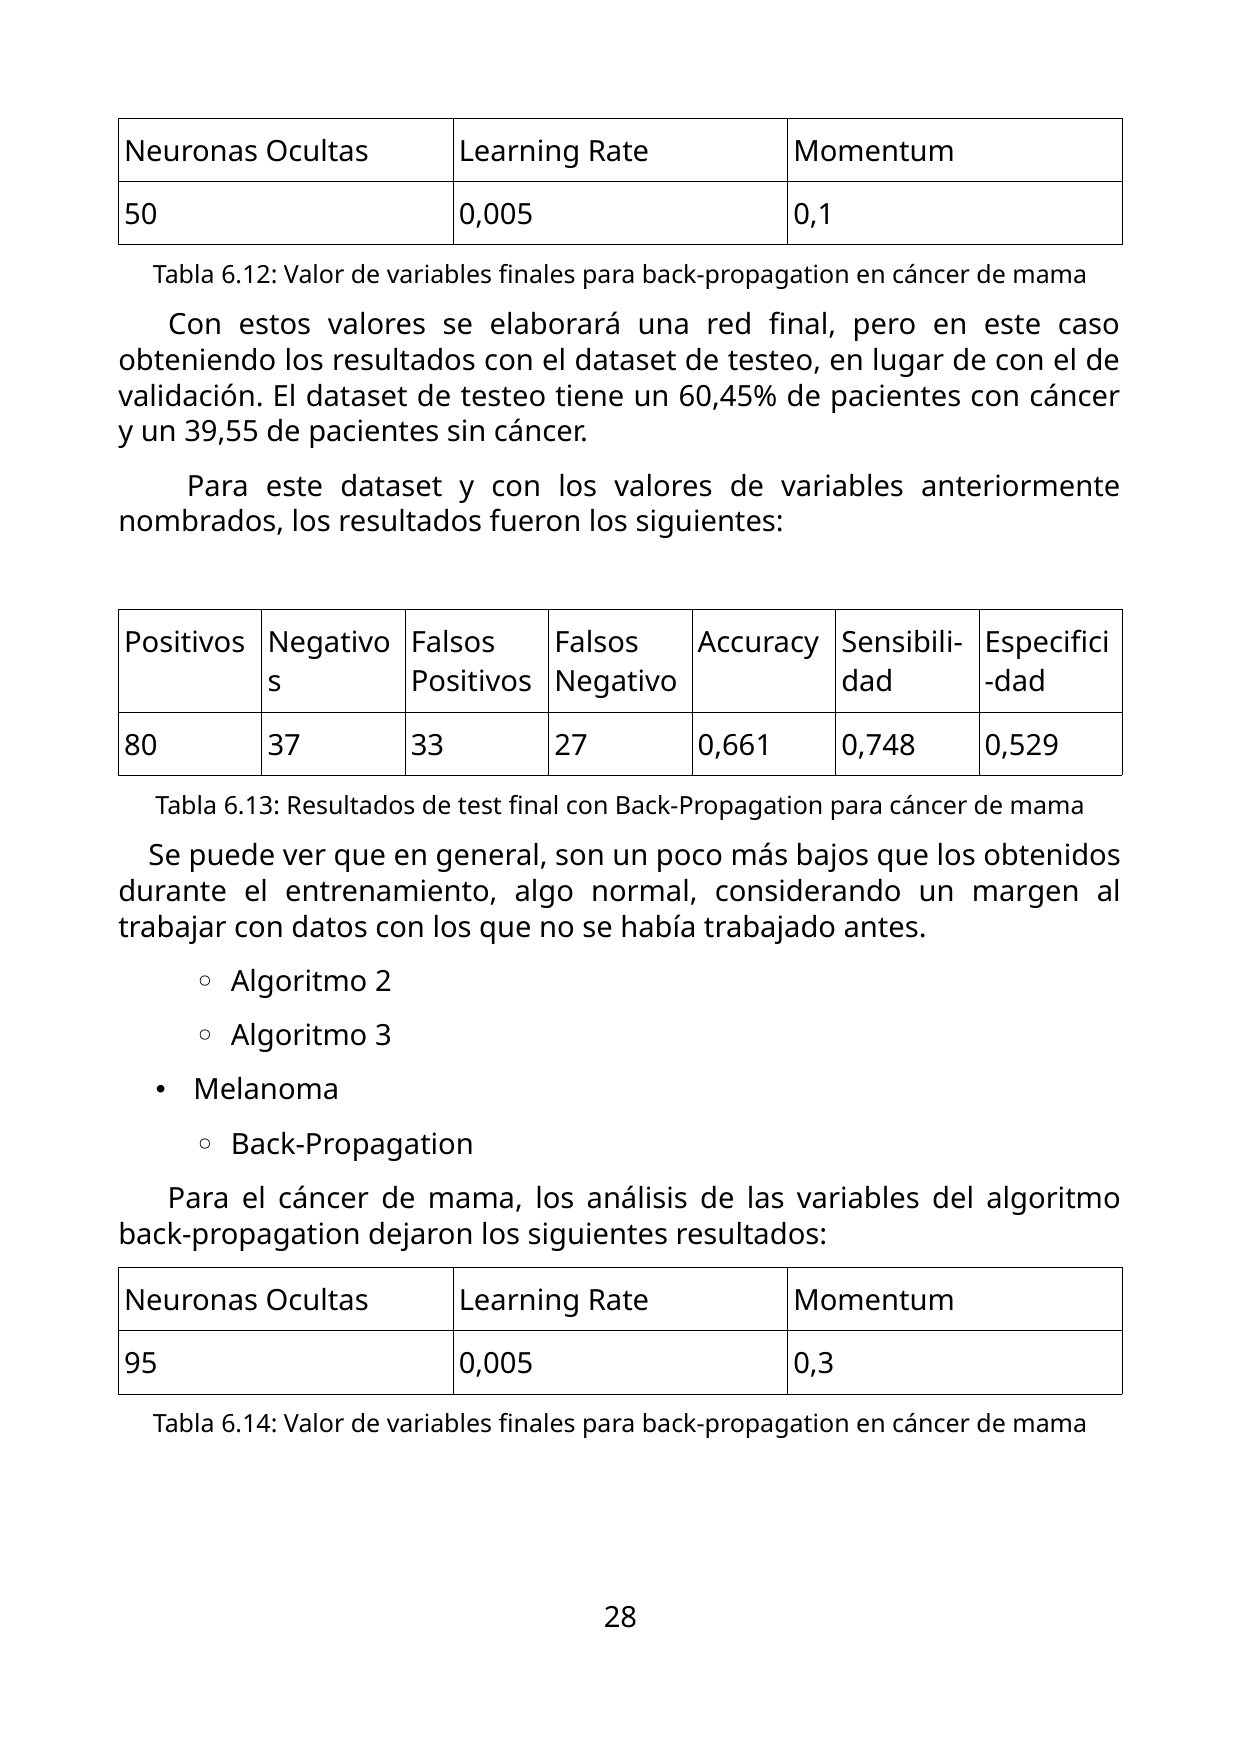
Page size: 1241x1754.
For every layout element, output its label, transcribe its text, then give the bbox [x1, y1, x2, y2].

list Back-Propagation [193, 1123, 1122, 1163]
list Se puede ver que en general, son un poco más bajos que los obtenidos durante el entrenamiento, algo normal, considerando un margen al trabajar con datos con los que no se había trabajado antes. [118, 834, 1122, 946]
table_cell 37 [262, 713, 405, 775]
table_header Neuronas Ocultas [119, 1268, 453, 1330]
table_header Accuracy [693, 610, 835, 712]
table_header Especifici-dad [980, 610, 1122, 712]
list Con estos valores se elaborará una red final, pero en este caso obteniendo los resultados con el dataset de testeo, en lugar de con el de validación. El dataset de testeo tiene un 60,45% de pacientes con cáncer y un 39,55 de pacientes sin cáncer. [118, 303, 1122, 450]
table_header Learning Rate [454, 1268, 787, 1330]
table_header Sensibili-dad [836, 610, 979, 712]
table_cell 0,3 [788, 1331, 1122, 1393]
table_cell 0,1 [788, 182, 1122, 244]
list Algoritmo 3 [193, 1014, 1122, 1054]
text Tabla 6.14: Valor de variables finales para back-propagation en cáncer de mama [118, 1406, 1122, 1440]
table_header Positivos [119, 610, 261, 712]
table_header Learning Rate [454, 119, 787, 181]
text Tabla 6.13: Resultados de test final con Back-Propagation para cáncer de mama [118, 788, 1122, 822]
list Melanoma [156, 1069, 1122, 1108]
table_cell 80 [119, 713, 261, 775]
table_cell 0,529 [980, 713, 1122, 775]
table_cell 27 [549, 713, 692, 775]
table_cell 95 [119, 1331, 453, 1393]
list Algoritmo 2 [193, 960, 1122, 1000]
table_cell 50 [119, 182, 453, 244]
table_header Falsos Negativo [549, 610, 692, 712]
table_header Neuronas Ocultas [119, 119, 453, 181]
list Para este dataset y con los valores de variables anteriormente nombrados, los resultados fueron los siguientes: [118, 465, 1122, 540]
table_cell 0,005 [454, 182, 787, 244]
table_header Momentum [788, 119, 1122, 181]
table_cell 0,748 [836, 713, 979, 775]
list Para el cáncer de mama, los análisis de las variables del algoritmo back-propagation dejaron los siguientes resultados: [118, 1177, 1122, 1253]
table_header Falsos Positivos [406, 610, 548, 712]
table_cell 33 [406, 713, 548, 775]
table_header Momentum [788, 1268, 1122, 1330]
text Tabla 6.12: Valor de variables finales para back-propagation en cáncer de mama [118, 257, 1122, 291]
table_header Negativos [262, 610, 405, 712]
table_cell 0,661 [693, 713, 835, 775]
table_cell 0,005 [454, 1331, 787, 1393]
